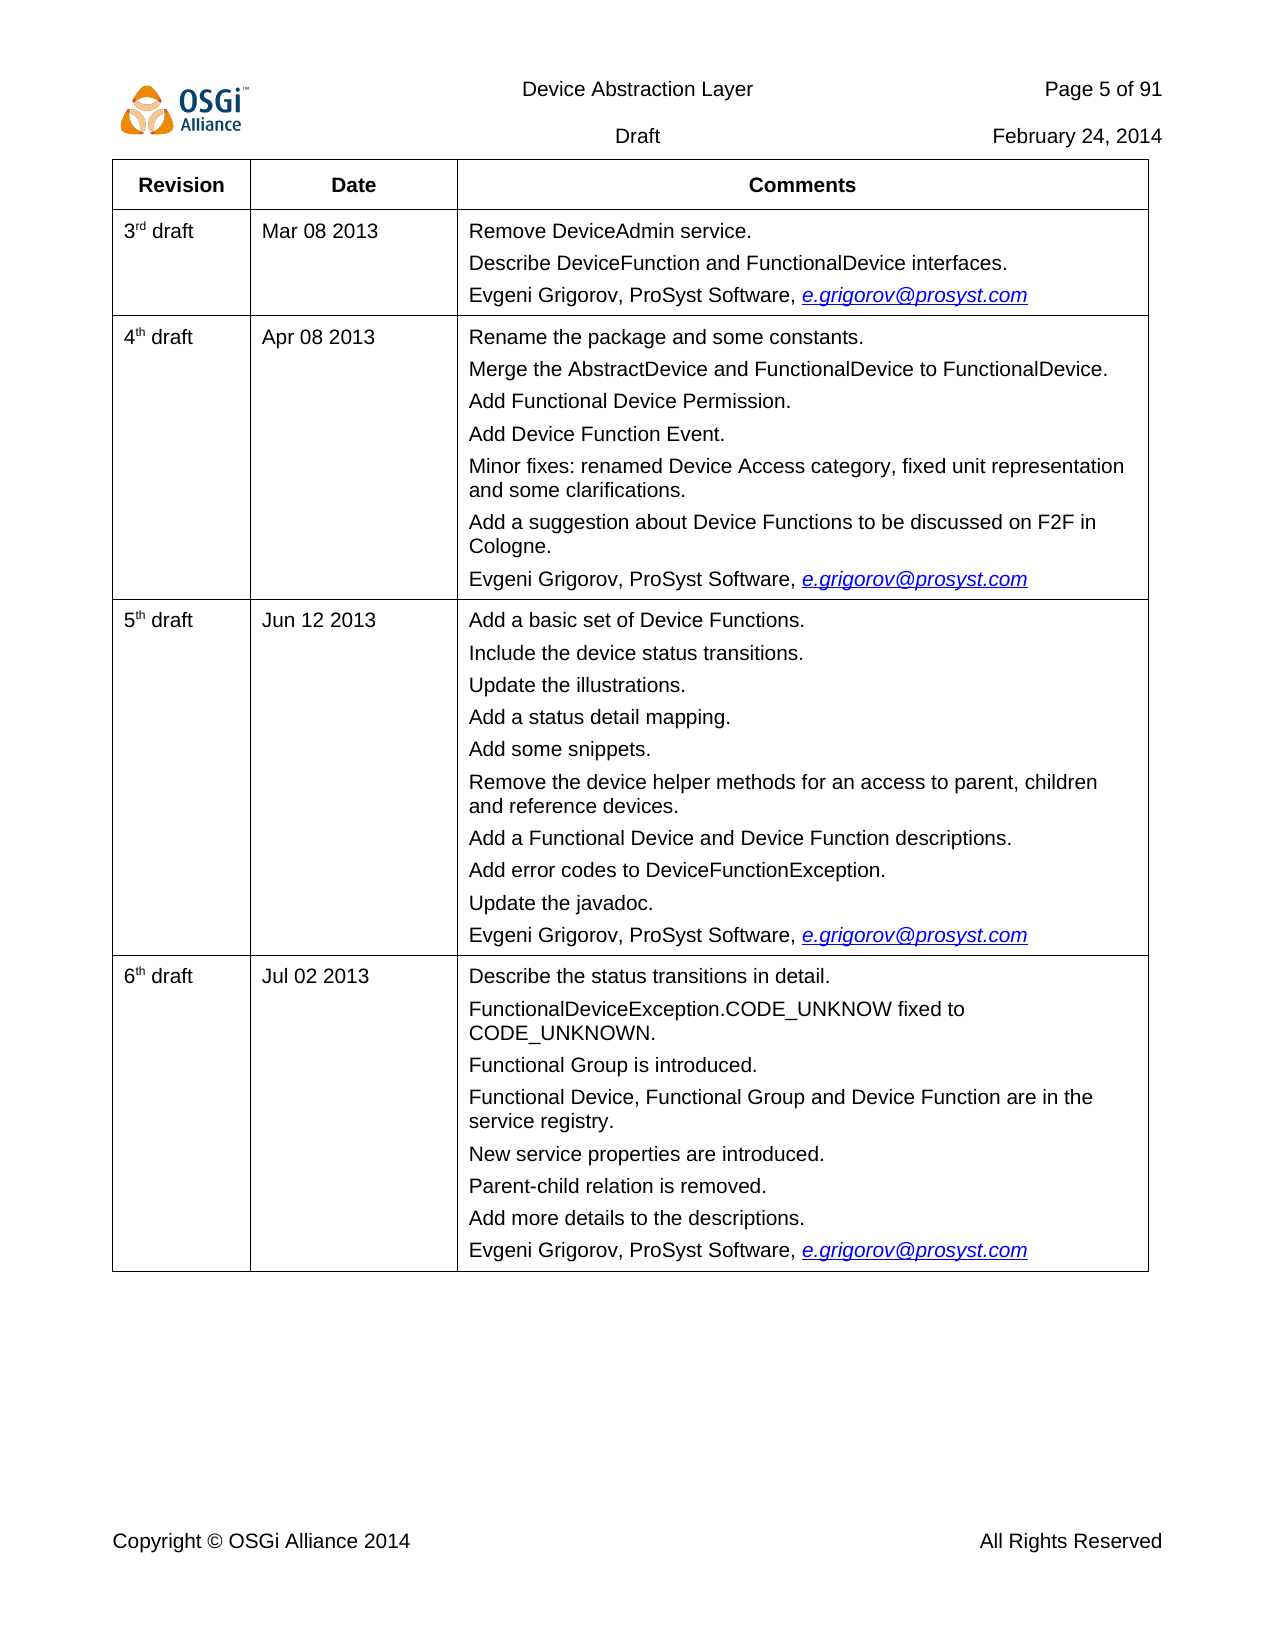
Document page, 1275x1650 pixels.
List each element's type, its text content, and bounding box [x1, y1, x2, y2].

table_cell Remove DeviceAdmin service. Describe DeviceFunction and FunctionalDevice interfaces. Evgeni Grigorov, ProSyst Software, e.grigorov@prosyst.com [458, 210, 1148, 315]
table_cell Mar 08 2013 [251, 210, 457, 315]
table_cell 5th draft [113, 600, 250, 955]
picture [113, 78, 257, 142]
table_cell Rename the package and some constants. Merge the AbstractDevice and FunctionalDevice to FunctionalDevice. Add Functional Device Permission. Add Device Function Event. Minor fixes: renamed Device Access category, fixed unit representation and some clarifications. Add a suggestion about Device Functions to be discussed on F2F in Cologne. Evgeni Grigorov, ProSyst Software, e.grigorov@prosyst.com [458, 316, 1148, 599]
table_cell Describe the status transitions in detail. FunctionalDeviceException.CODE_UNKNOW fixed to CODE_UNKNOWN. Functional Group is introduced. Functional Device, Functional Group and Device Function are in the service registry. New service properties are introduced. Parent-child relation is removed. Add more details to the descriptions. Evgeni Grigorov, ProSyst Software, e.grigorov@prosyst.com [458, 956, 1148, 1271]
table_cell Apr 08 2013 [251, 316, 457, 599]
table_cell 4th draft [113, 316, 250, 599]
table_cell Add a basic set of Device Functions. Include the device status transitions. Update the illustrations. Add a status detail mapping. Add some snippets. Remove the device helper methods for an access to parent, children and reference devices. Add a Functional Device and Device Function descriptions. Add error codes to DeviceFunctionException. Update the javadoc. Evgeni Grigorov, ProSyst Software, e.grigorov@prosyst.com [458, 600, 1148, 955]
table_cell Jun 12 2013 [251, 600, 457, 955]
table_header Date [251, 160, 457, 209]
table_cell 6th draft [113, 956, 250, 1271]
table_header Revision [113, 160, 250, 209]
table_header Comments [458, 160, 1148, 209]
table_cell 3rd draft [113, 210, 250, 315]
table_cell Jul 02 2013 [251, 956, 457, 1271]
